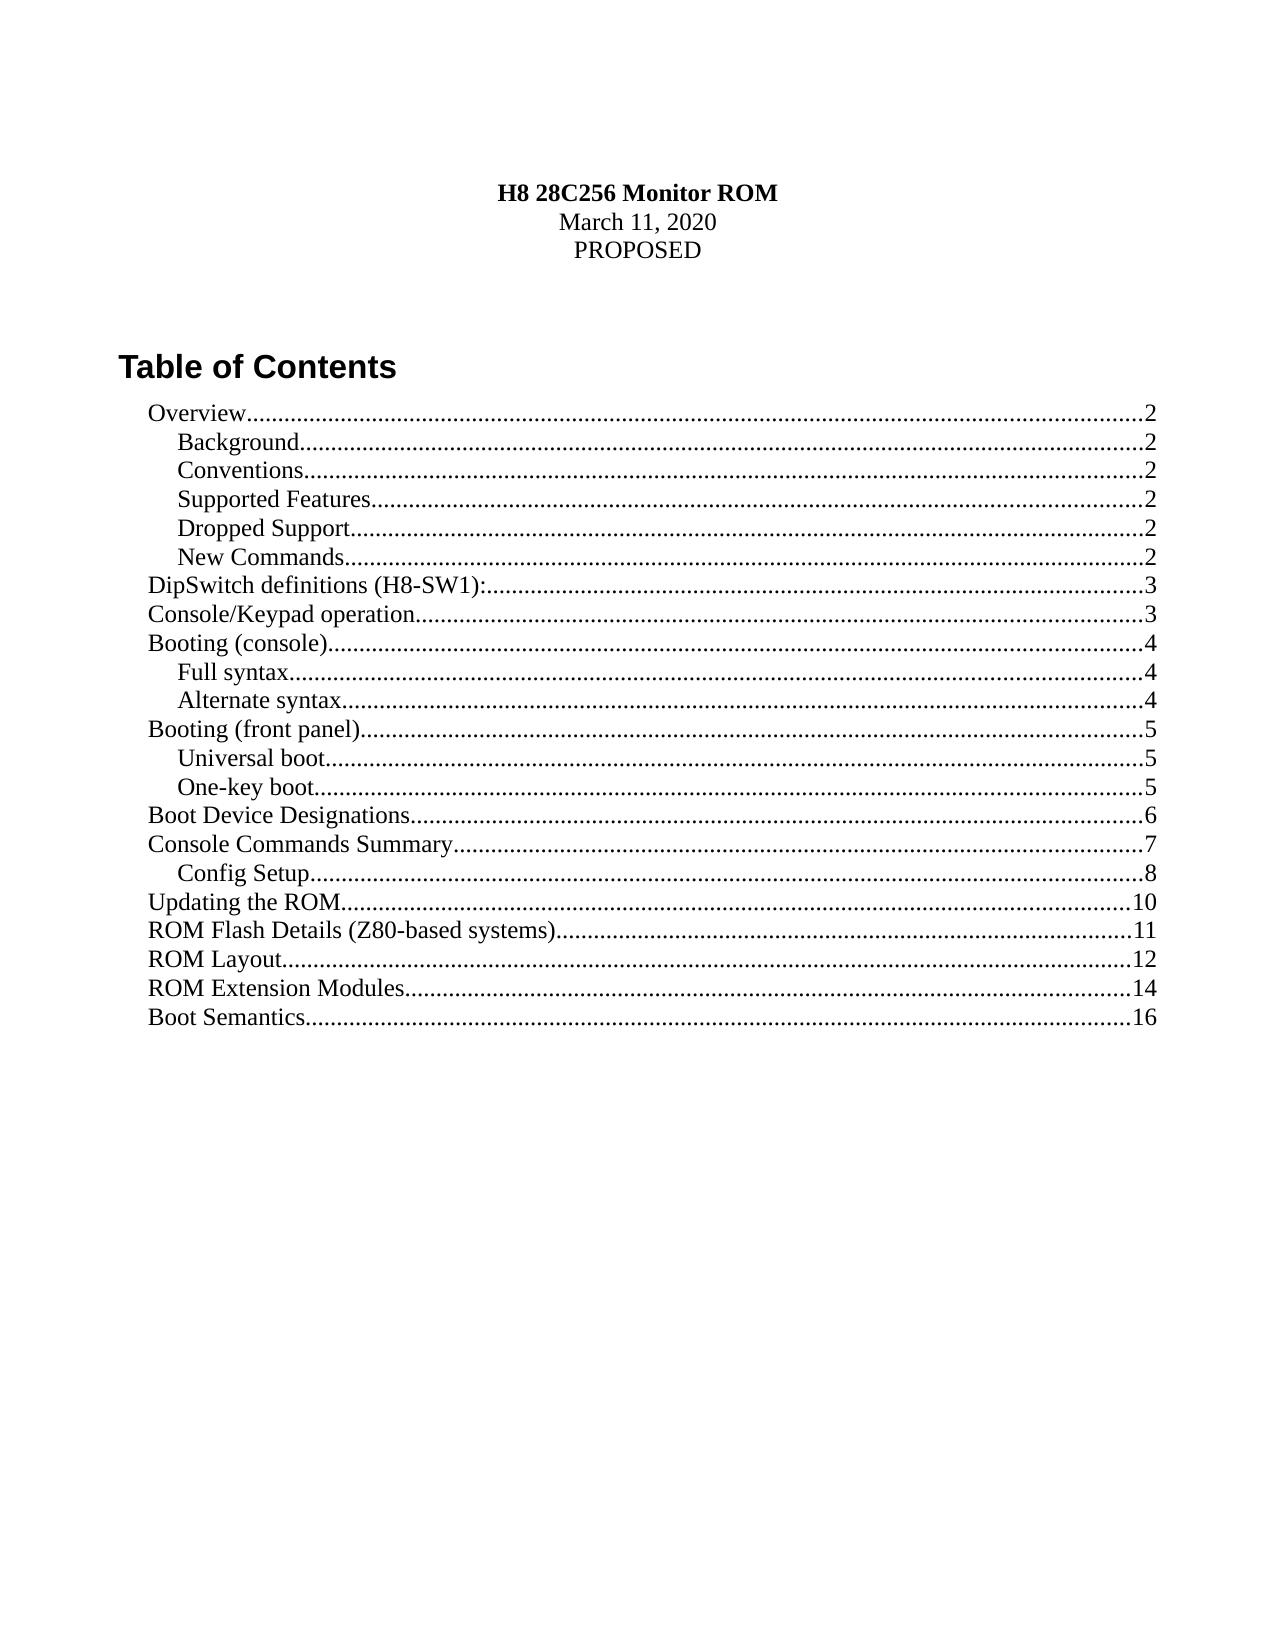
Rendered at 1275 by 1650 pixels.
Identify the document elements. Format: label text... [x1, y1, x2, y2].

text Full syntax 4 [177, 657, 1157, 685]
text H8 28C256 Monitor ROM [118, 178, 1157, 207]
text One-key boot 5 [177, 772, 1157, 800]
text Boot Semantics 16 [148, 1002, 1157, 1030]
text Booting (console) 4 [148, 628, 1157, 657]
text New Commands 2 [177, 542, 1157, 570]
subtitle Table of Contents [118, 347, 1157, 385]
text Console Commands Summary 7 [148, 829, 1157, 858]
text March 11, 2020 [118, 207, 1157, 236]
text Updating the ROM 10 [148, 887, 1157, 915]
text Booting (front panel) 5 [148, 714, 1157, 743]
text Supported Features 2 [177, 484, 1157, 513]
text ROM Layout 12 [148, 944, 1157, 973]
text DipSwitch definitions (H8-SW1): 3 [148, 570, 1157, 599]
text Conventions 2 [177, 455, 1157, 484]
text Background 2 [177, 427, 1157, 455]
text ROM Flash Details (Z80-based systems) 11 [148, 915, 1157, 944]
text Alternate syntax 4 [177, 685, 1157, 714]
text Overview 2 [148, 398, 1157, 427]
text Console/Keypad operation 3 [148, 599, 1157, 628]
text ROM Extension Modules 14 [148, 973, 1157, 1002]
text PROPOSED [118, 236, 1157, 264]
text Config Setup 8 [177, 858, 1157, 887]
text Dropped Support 2 [177, 513, 1157, 542]
text Universal boot 5 [177, 743, 1157, 772]
text Boot Device Designations 6 [148, 800, 1157, 829]
